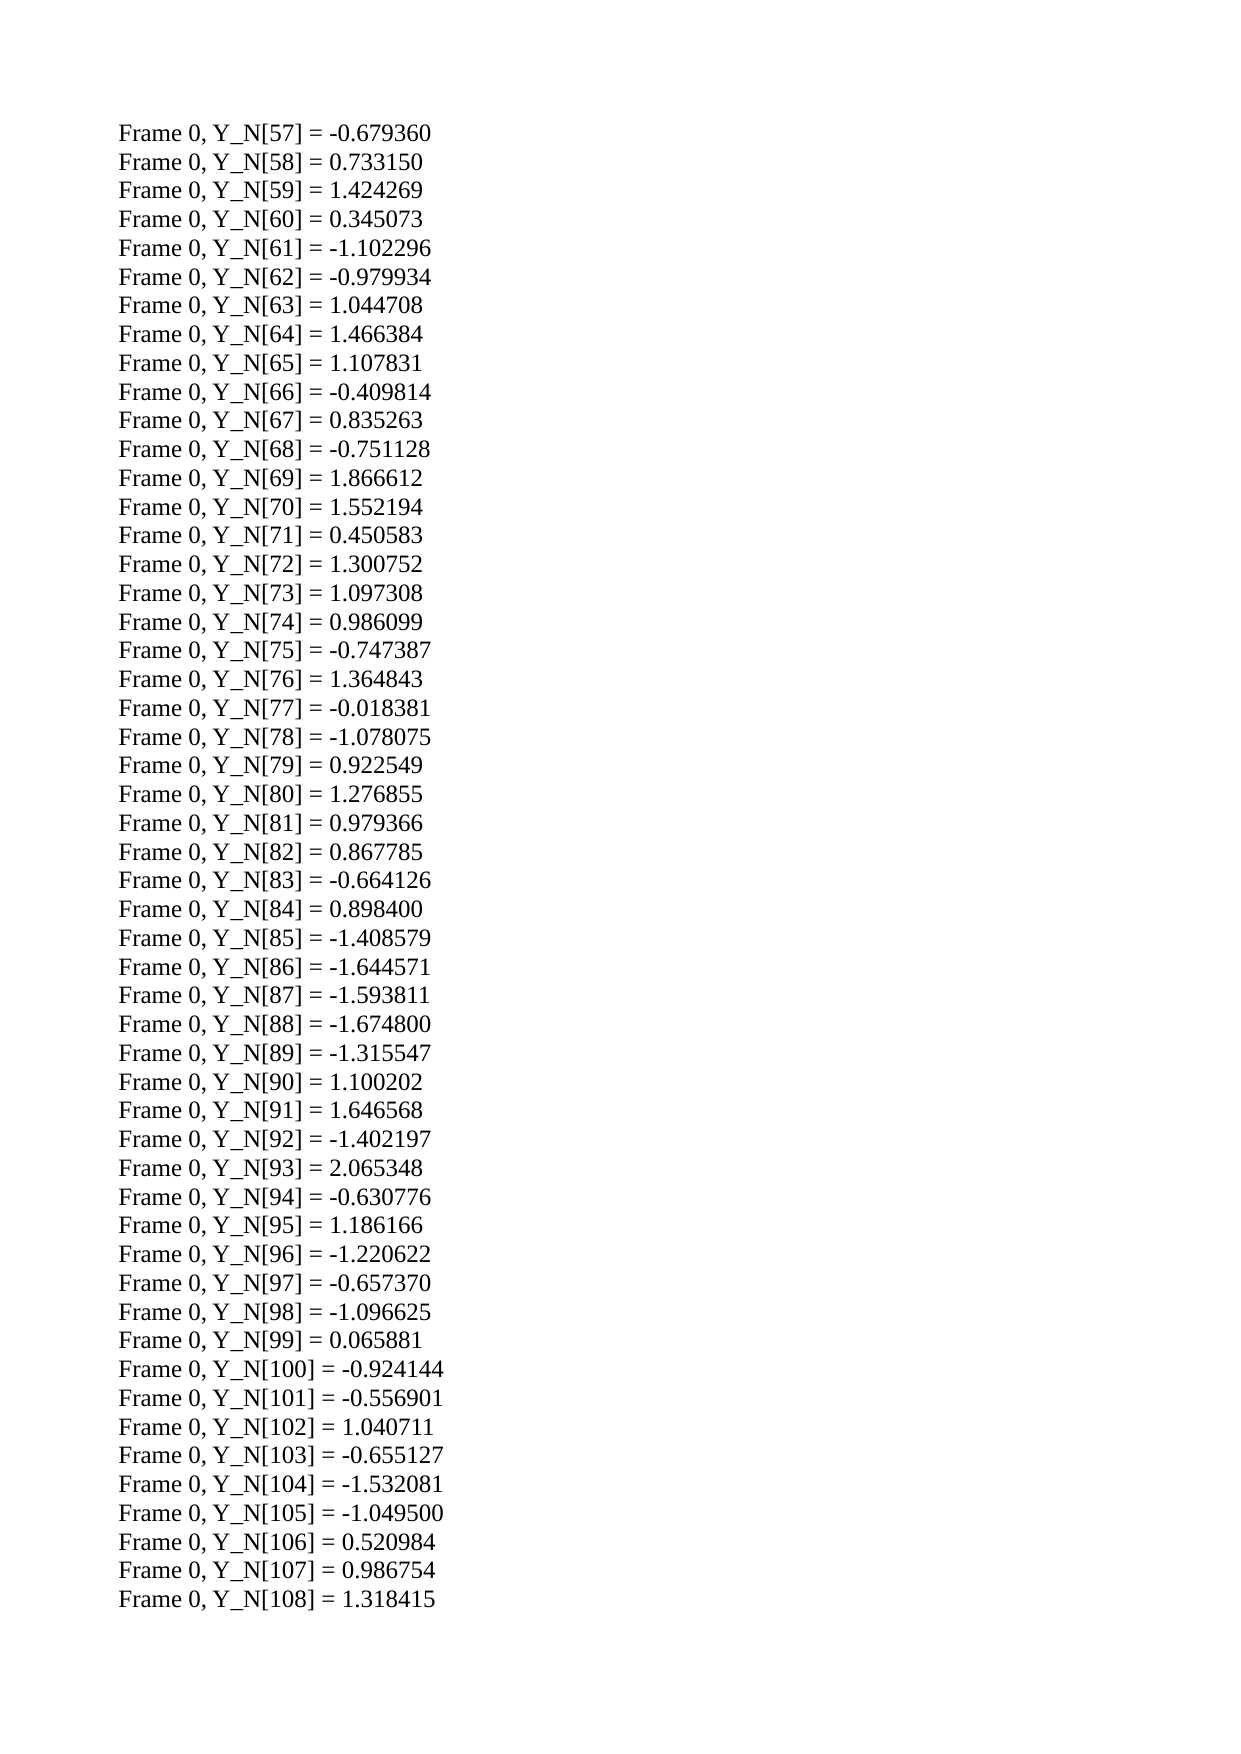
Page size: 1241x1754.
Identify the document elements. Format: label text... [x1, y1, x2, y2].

text Frame 0, Y_N[70] = 1.552194 [118, 492, 1122, 521]
text Frame 0, Y_N[106] = 0.520984 [118, 1527, 1122, 1556]
text Frame 0, Y_N[57] = -0.679360 [118, 118, 1122, 147]
text Frame 0, Y_N[98] = -1.096625 [118, 1297, 1122, 1326]
text Frame 0, Y_N[84] = 0.898400 [118, 894, 1122, 923]
text Frame 0, Y_N[82] = 0.867785 [118, 837, 1122, 866]
text Frame 0, Y_N[101] = -0.556901 [118, 1383, 1122, 1412]
text Frame 0, Y_N[58] = 0.733150 [118, 147, 1122, 176]
text Frame 0, Y_N[85] = -1.408579 [118, 923, 1122, 952]
text Frame 0, Y_N[99] = 0.065881 [118, 1326, 1122, 1354]
text Frame 0, Y_N[78] = -1.078075 [118, 722, 1122, 751]
text Frame 0, Y_N[89] = -1.315547 [118, 1038, 1122, 1067]
text Frame 0, Y_N[83] = -0.664126 [118, 866, 1122, 894]
text Frame 0, Y_N[87] = -1.593811 [118, 981, 1122, 1009]
text Frame 0, Y_N[91] = 1.646568 [118, 1096, 1122, 1124]
text Frame 0, Y_N[65] = 1.107831 [118, 348, 1122, 377]
text Frame 0, Y_N[63] = 1.044708 [118, 291, 1122, 319]
text Frame 0, Y_N[59] = 1.424269 [118, 176, 1122, 204]
text Frame 0, Y_N[67] = 0.835263 [118, 406, 1122, 434]
text Frame 0, Y_N[71] = 0.450583 [118, 521, 1122, 549]
text Frame 0, Y_N[88] = -1.674800 [118, 1009, 1122, 1038]
text Frame 0, Y_N[66] = -0.409814 [118, 377, 1122, 406]
text Frame 0, Y_N[64] = 1.466384 [118, 319, 1122, 348]
text Frame 0, Y_N[103] = -0.655127 [118, 1441, 1122, 1469]
text Frame 0, Y_N[72] = 1.300752 [118, 549, 1122, 578]
text Frame 0, Y_N[62] = -0.979934 [118, 262, 1122, 291]
text Frame 0, Y_N[73] = 1.097308 [118, 578, 1122, 607]
text Frame 0, Y_N[97] = -0.657370 [118, 1268, 1122, 1297]
text Frame 0, Y_N[76] = 1.364843 [118, 664, 1122, 693]
text Frame 0, Y_N[108] = 1.318415 [118, 1584, 1122, 1613]
text Frame 0, Y_N[80] = 1.276855 [118, 779, 1122, 808]
text Frame 0, Y_N[92] = -1.402197 [118, 1124, 1122, 1153]
text Frame 0, Y_N[107] = 0.986754 [118, 1556, 1122, 1584]
text Frame 0, Y_N[100] = -0.924144 [118, 1354, 1122, 1383]
text Frame 0, Y_N[79] = 0.922549 [118, 751, 1122, 779]
text Frame 0, Y_N[69] = 1.866612 [118, 463, 1122, 492]
text Frame 0, Y_N[105] = -1.049500 [118, 1498, 1122, 1527]
text Frame 0, Y_N[60] = 0.345073 [118, 204, 1122, 233]
text Frame 0, Y_N[90] = 1.100202 [118, 1067, 1122, 1096]
text Frame 0, Y_N[94] = -0.630776 [118, 1182, 1122, 1211]
text Frame 0, Y_N[77] = -0.018381 [118, 693, 1122, 722]
text Frame 0, Y_N[104] = -1.532081 [118, 1469, 1122, 1498]
text Frame 0, Y_N[102] = 1.040711 [118, 1412, 1122, 1441]
text Frame 0, Y_N[68] = -0.751128 [118, 434, 1122, 463]
text Frame 0, Y_N[74] = 0.986099 [118, 607, 1122, 636]
text Frame 0, Y_N[61] = -1.102296 [118, 233, 1122, 262]
text Frame 0, Y_N[95] = 1.186166 [118, 1211, 1122, 1239]
text Frame 0, Y_N[75] = -0.747387 [118, 636, 1122, 664]
text Frame 0, Y_N[81] = 0.979366 [118, 808, 1122, 837]
text Frame 0, Y_N[93] = 2.065348 [118, 1153, 1122, 1182]
text Frame 0, Y_N[96] = -1.220622 [118, 1239, 1122, 1268]
text Frame 0, Y_N[86] = -1.644571 [118, 952, 1122, 981]
